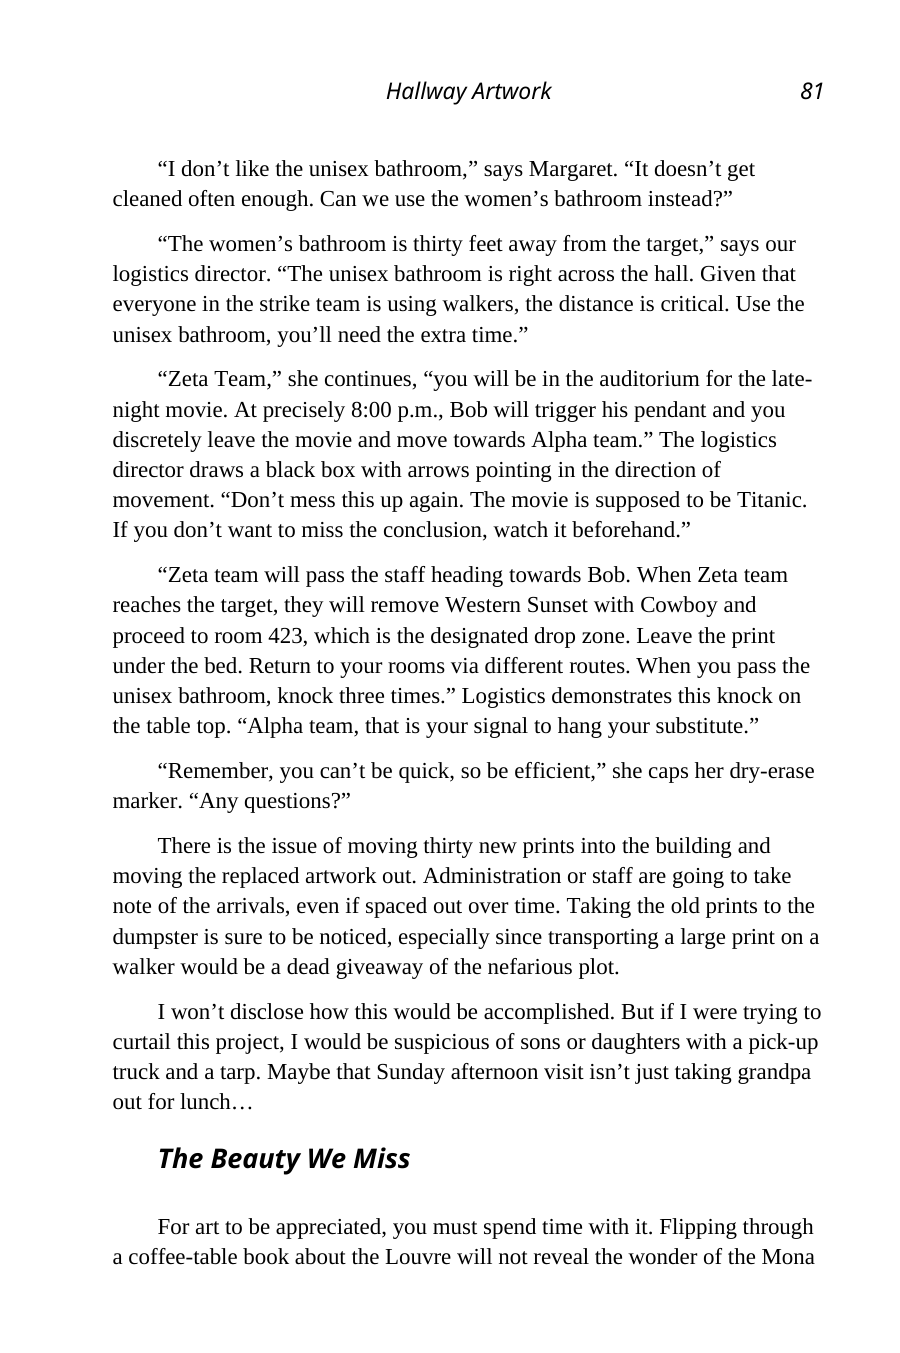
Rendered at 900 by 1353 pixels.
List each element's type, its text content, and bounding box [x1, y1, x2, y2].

text For art to be appreciated, you must spend time with it. Flipping through a coffee-table book about the Louvre will not reveal the wonder of the Mona [112, 1213, 825, 1270]
text “Zeta Team,” she continues, “you will be in the auditorium for the late-night movie. At precisely 8:00 p.m., Bob will trigger his pendant and you discretely leave the movie and move towards Alpha team.” The logistics director draws a black box with arrows pointing in the direction of movement. “Don’t mess this up again. The movie is supposed to be Titanic. If you don’t want to miss the conclusion, watch it beforehand.” [112, 366, 825, 543]
text “I don’t like the unisex bathroom,” says Margaret. “It doesn’t get cleaned often enough. Can we use the women’s bathroom instead?” [112, 155, 825, 212]
text There is the issue of moving thirty new prints into the building and moving the replaced artwork out. Administration or staff are going to take note of the arrivals, even if spaced out over time. Taking the old prints to the dumpster is sure to be noticed, especially since transporting a large print on a walker would be a dead giveaway of the nefarious plot. [112, 832, 825, 979]
text “Zeta team will pass the staff heading towards Bob. When Zeta team reaches the target, they will remove Western Sunset with Cowboy and proceed to room 423, which is the designated drop zone. Leave the print under the bed. Return to your rooms via different routes. When you pass the unisex bathroom, knock three times.” Logistics demonstrates this knock on the table top. “Alpha team, that is your signal to hang your substitute.” [112, 561, 825, 739]
text “The women’s bathroom is thirty feet away from the target,” says our logistics director. “The unisex bathroom is right across the hall. Given that everyone in the strike team is using walkers, the distance is critical. Use the unisex bathroom, you’ll need the extra time.” [112, 230, 825, 347]
subtitle The Beauty We Miss [112, 1139, 825, 1176]
text “Remember, you can’t be quick, so be efficient,” she caps her dry-erase marker. “Any questions?” [112, 757, 825, 814]
text I won’t disclose how this would be accomplished. But if I were trying to curtail this project, I would be suspicious of sons or daughters with a pick-up truck and a tarp. Maybe that Sunday afternoon visit isn’t just taking grandpa out for lunch… [112, 998, 825, 1115]
